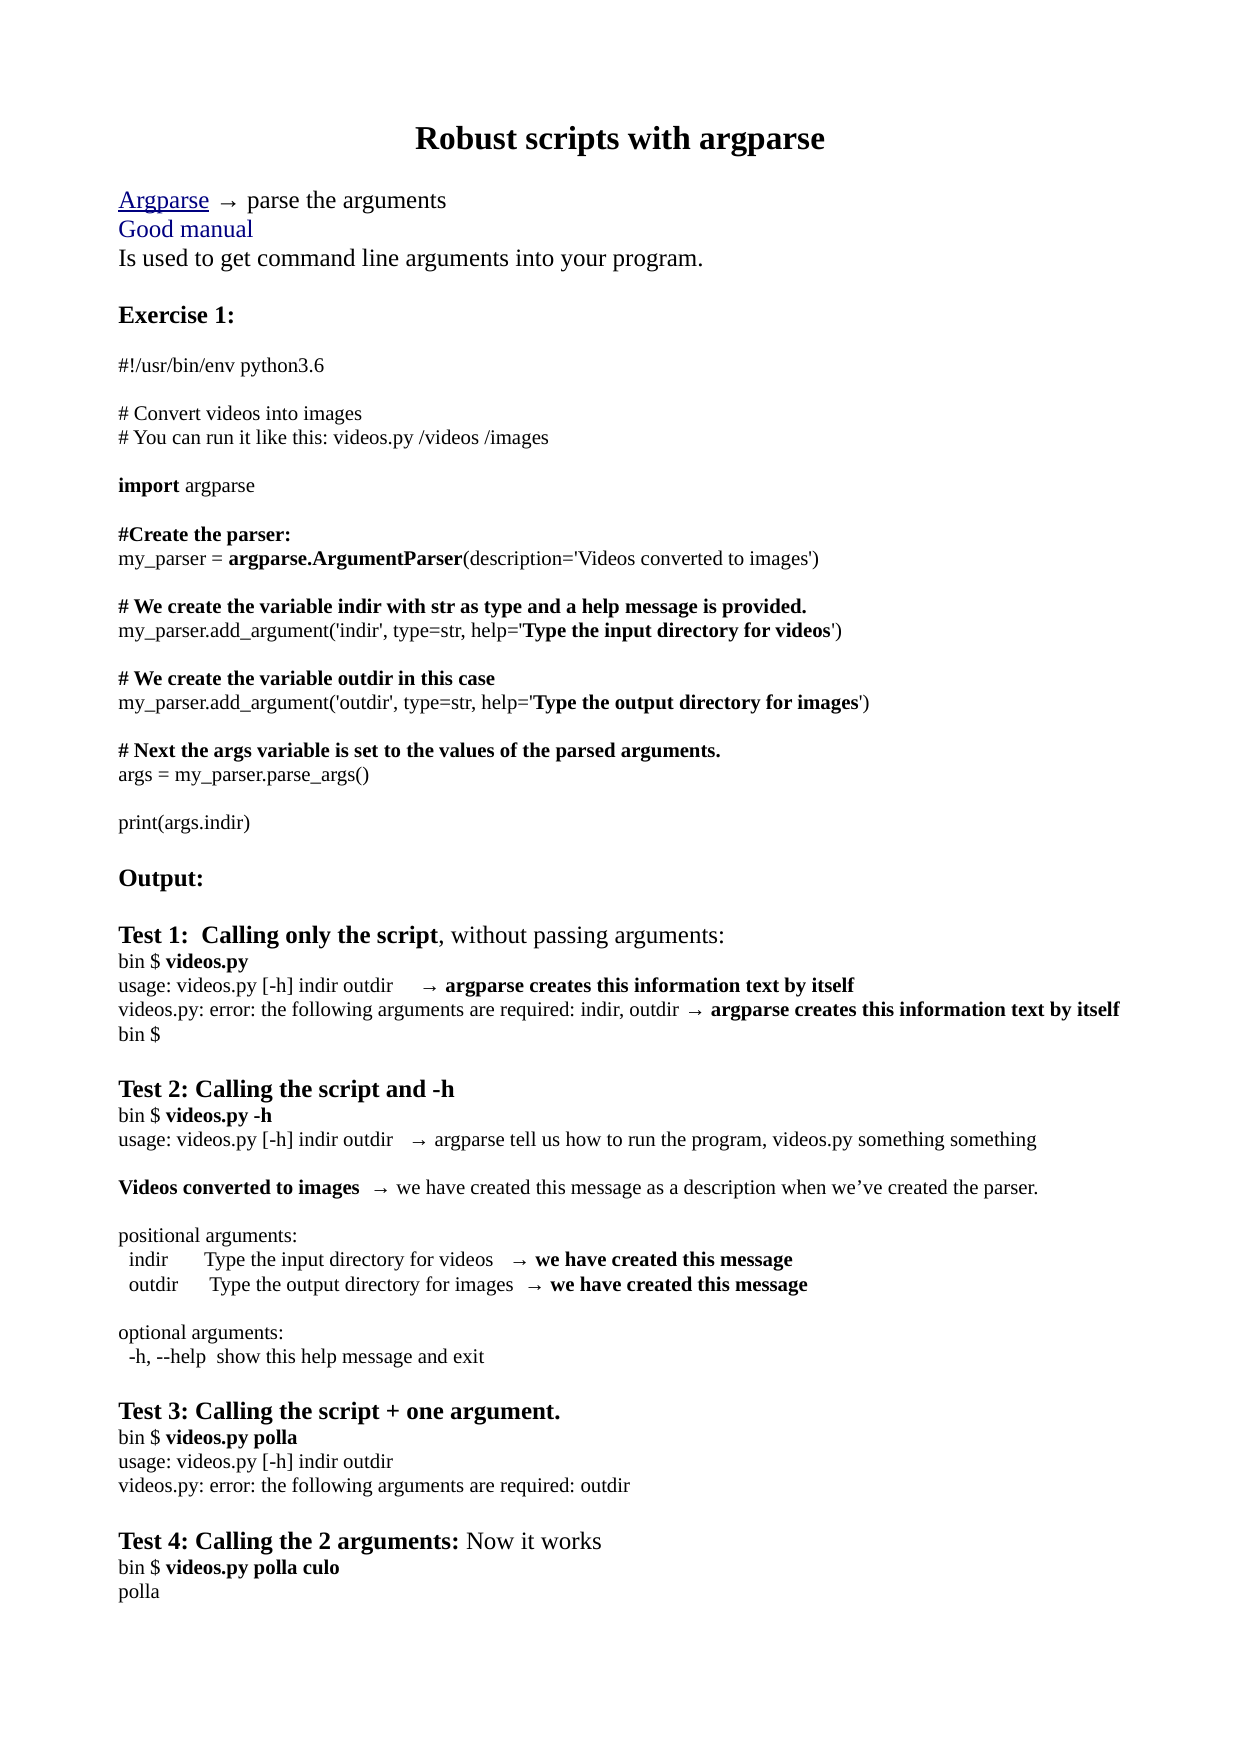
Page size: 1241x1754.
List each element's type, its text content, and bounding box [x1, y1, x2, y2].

text bin $ videos.py polla culo [118, 1555, 1122, 1579]
text usage: videos.py [-h] indir outdir → argparse tell us how to run the program, videos.py something something [118, 1127, 1122, 1151]
text Argparse → parse the arguments [118, 185, 1122, 214]
text Output: [118, 863, 1122, 892]
text # We create the variable outdir in this case [118, 666, 1122, 690]
text my_parser = argparse.ArgumentParser(description='Videos converted to images') [118, 546, 1122, 569]
text # Convert videos into images [118, 401, 1122, 425]
text optional arguments: [118, 1319, 1122, 1344]
text positional arguments: [118, 1223, 1122, 1247]
text Test 1: Calling only the script, without passing arguments: [118, 921, 1122, 949]
text import argparse [118, 473, 1122, 497]
text # We create the variable indir with str as type and a help message is provided. [118, 594, 1122, 618]
text Is used to get command line arguments into your program. [118, 243, 1122, 271]
text #Create the parser: [118, 521, 1122, 546]
text Robust scripts with argparse [118, 118, 1122, 156]
text Test 2: Calling the script and -h [118, 1074, 1122, 1103]
text # Next the args variable is set to the values of the parsed arguments. [118, 738, 1122, 762]
text args = my_parser.parse_args() [118, 762, 1122, 786]
text usage: videos.py [-h] indir outdir [118, 1449, 1122, 1473]
text bin $ videos.py [118, 949, 1122, 973]
text # You can run it like this: videos.py /videos /images [118, 425, 1122, 449]
text bin $ videos.py -h [118, 1103, 1122, 1127]
text Exercise 1: [118, 300, 1122, 329]
text videos.py: error: the following arguments are required: outdir [118, 1473, 1122, 1497]
text Test 3: Calling the script + one argument. [118, 1396, 1122, 1425]
text Good manual [118, 214, 1122, 243]
text #!/usr/bin/env python3.6 [118, 353, 1122, 377]
text my_parser.add_argument('indir', type=str, help='Type the input directory for videos') [118, 618, 1122, 642]
text indir Type the input directory for videos → we have created this message [118, 1247, 1122, 1271]
text outdir Type the output directory for images → we have created this message [118, 1271, 1122, 1296]
text bin $ videos.py polla [118, 1425, 1122, 1449]
text -h, --help show this help message and exit [118, 1344, 1122, 1368]
text polla [118, 1579, 1122, 1603]
text print(args.indir) [118, 810, 1122, 834]
text Test 4: Calling the 2 arguments: Now it works [118, 1526, 1122, 1555]
text Videos converted to images → we have created this message as a description when we’ve created the parser. [118, 1175, 1122, 1199]
text videos.py: error: the following arguments are required: indir, outdir → argparse creates this information text by itself [118, 997, 1122, 1021]
text my_parser.add_argument('outdir', type=str, help='Type the output directory for images') [118, 690, 1122, 714]
text bin $ [118, 1021, 1122, 1046]
text usage: videos.py [-h] indir outdir → argparse creates this information text by itself [118, 973, 1122, 997]
